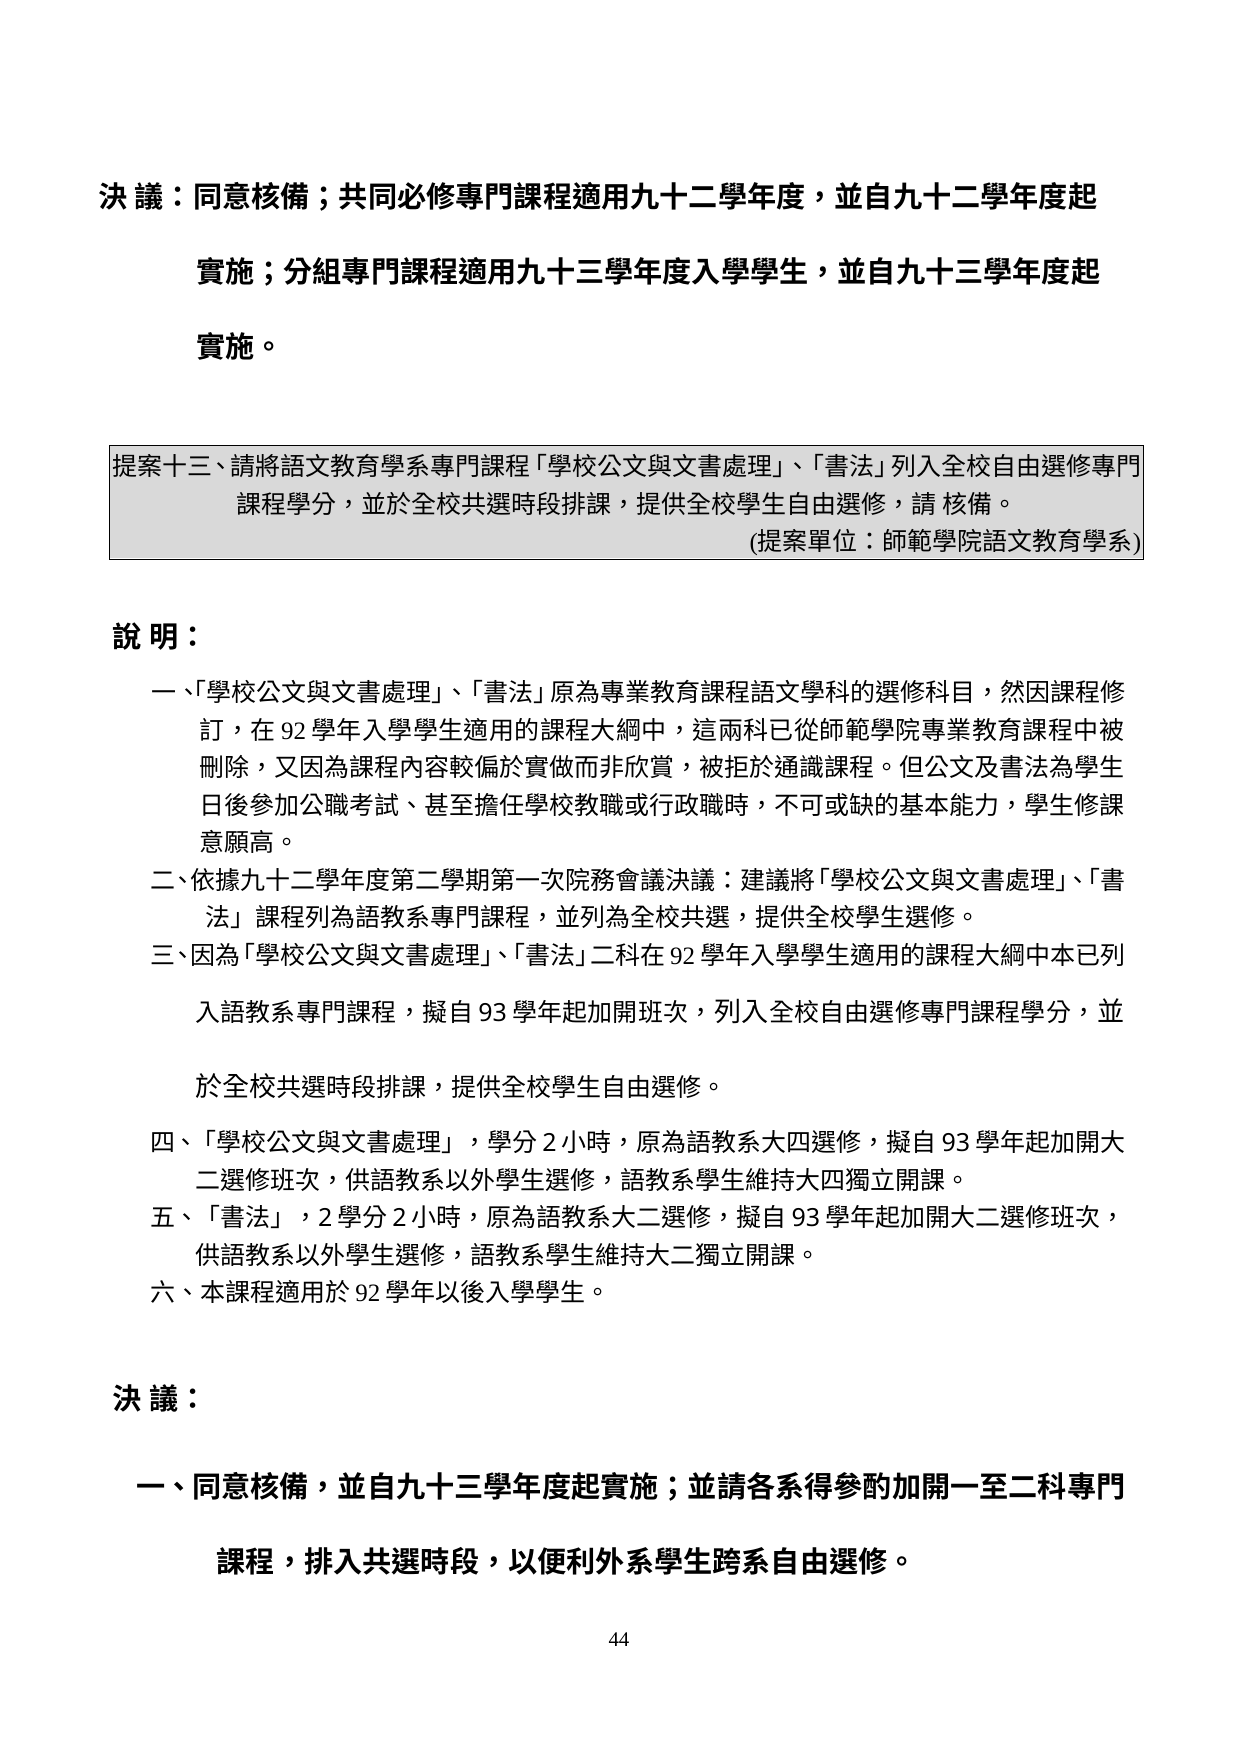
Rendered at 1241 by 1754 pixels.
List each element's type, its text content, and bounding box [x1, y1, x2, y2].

text 五、「書法」，2學分2小時，原為語教系大二選修，擬自93學年起加開大二選修班次，供語教系以外學生選修，語教系學生維持大二獨立開課。 [150, 1197, 1125, 1272]
text 決 議：同意核備；共同必修專門課程適用九十二學年度，並自九十二學年度起實施；分組專門課程適用九十三學年度入學學生，並自九十三學年度起實施。 [98, 157, 1125, 382]
text 六、本課程適用於92學年以後入學學生。 [150, 1272, 1125, 1309]
text 四、「學校公文與文書處理」，學分2小時，原為語教系大四選修，擬自93學年起加開大二選修班次，供語教系以外學生選修，語教系學生維持大四獨立開課。 [150, 1122, 1125, 1197]
text 三、因為「學校公文與文書處理」、「書法」二科在92學年入學學生適用的課程大綱中本已列入語教系專門課程，擬自93學年起加開班次，列入全校自由選修專門課程學分，並於全校共選時段排課，提供全校學生自由選修。 [150, 934, 1125, 1122]
text 說 明： [112, 597, 1125, 672]
text 決 議： [112, 1359, 1125, 1434]
text 一、「學校公文與文書處理」、「書法」原為專業教育課程語文學科的選修科目，然因課程修訂，在92學年入學學生適用的課程大綱中，這兩科已從師範學院專業教育課程中被刪除，又因為課程內容較偏於實做而非欣賞，被拒於通識課程。但公文及書法為學生日後參加公職考試、甚至擔任學校教職或行政職時，不可或缺的基本能力，學生修課意願高。 [151, 672, 1125, 859]
table_header 提案十三、請將語文教育學系專門課程「學校公文與文書處理」、「書法」列入全校自由選修專門課程學分，並於全校共選時段排課，提供全校學生自由選修，請 核備。 (提案單位：師範學院語文教育學系) [110, 446, 1143, 558]
text 二、依據九十二學年度第二學期第一次院務會議決議：建議將「學校公文與文書處理」、「書法」課程列為語教系專門課程，並列為全校共選，提供全校學生選修。 [150, 859, 1125, 934]
text 一、同意核備，並自九十三學年度起實施；並請各系得參酌加開一至二科專門課程，排入共選時段，以便利外系學生跨系自由選修。 [114, 1447, 1125, 1597]
